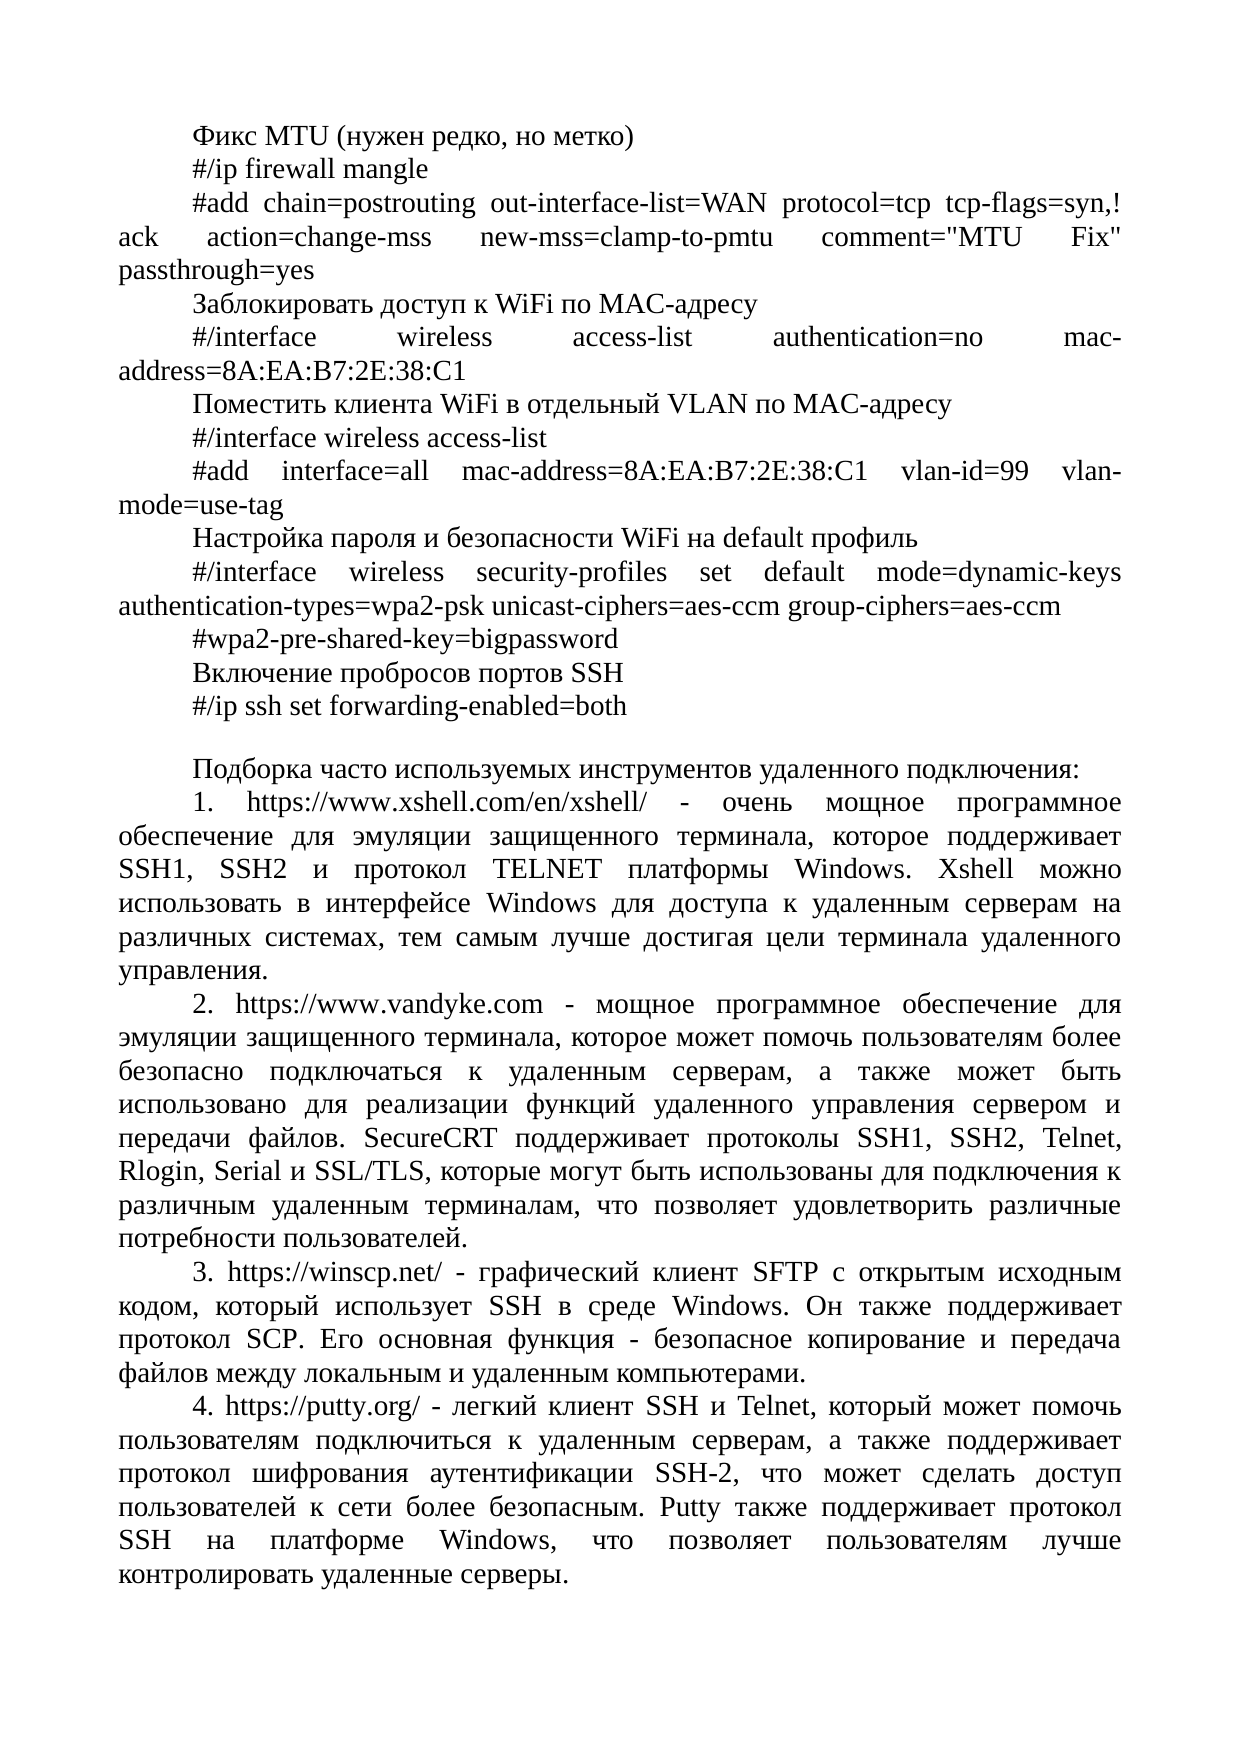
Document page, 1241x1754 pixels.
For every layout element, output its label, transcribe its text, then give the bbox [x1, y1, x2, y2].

text #/interface wireless security-profiles set default mode=dynamic-keys authentication-types=wpa2-psk unicast-ciphers=aes-ccm group-ciphers=aes-ccm [118, 554, 1122, 621]
text Включение пробросов портов SSH [118, 655, 1122, 688]
text Фикс MTU (нужен редко, но метко) [118, 118, 1122, 152]
text #/ip ssh set forwarding-enabled=both [118, 688, 1122, 722]
text #add chain=postrouting out-interface-list=WAN protocol=tcp tcp-flags=syn,!ack action=change-mss new-mss=clamp-to-pmtu comment="MTU Fix" passthrough=yes [118, 185, 1122, 286]
text #/interface wireless access-list authentication=no mac-address=8A:EA:B7:2E:38:C1 [118, 319, 1122, 386]
text 1. https://www.xshell.com/en/xshell/ - очень мощное программное обеспечение для эмуляции защищенного терминала, которое поддерживает SSH1, SSH2 и протокол TELNET платформы Windows. Xshell можно использовать в интерфейсе Windows для доступа к удаленным серверам на различных системах, тем самым лучше достигая цели терминала удаленного управления. [118, 784, 1122, 986]
text 2. https://www.vandyke.com - мощное программное обеспечение для эмуляции защищенного терминала, которое может помочь пользователям более безопасно подключаться к удаленным серверам, а также может быть использовано для реализации функций удаленного управления сервером и передачи файлов. SecureCRT поддерживает протоколы SSH1, SSH2, Telnet, Rlogin, Serial и SSL/TLS, которые могут быть использованы для подключения к различным удаленным терминалам, что позволяет удовлетворить различные потребности пользователей. [118, 986, 1122, 1254]
text 4. https://putty.org/ - легкий клиент SSH и Telnet, который может помочь пользователям подключиться к удаленным серверам, а также поддерживает протокол шифрования аутентификации SSH-2, что может сделать доступ пользователей к сети более безопасным. Putty также поддерживает протокол SSH на платформе Windows, что позволяет пользователям лучше контролировать удаленные серверы. [118, 1388, 1122, 1589]
text Настройка пароля и безопасности WiFi на default профиль [118, 521, 1122, 554]
text #add interface=all mac-address=8A:EA:B7:2E:38:C1 vlan-id=99 vlan-mode=use-tag [118, 453, 1122, 521]
text 3. https://winscp.net/ - графический клиент SFTP с открытым исходным кодом, который использует SSH в среде Windows. Он также поддерживает протокол SCP. Его основная функция - безопасное копирование и передача файлов между локальным и удаленным компьютерами. [118, 1254, 1122, 1388]
text Поместить клиента WiFi в отдельный VLAN по MAC-адресу [118, 386, 1122, 420]
text Подборка часто используемых инструментов удаленного подключения: [118, 751, 1122, 784]
text #/ip firewall mangle [118, 152, 1122, 185]
text #wpa2-pre-shared-key=bigpassword [118, 621, 1122, 655]
text #/interface wireless access-list [118, 420, 1122, 453]
text Заблокировать доступ к WiFi по MAC-адресу [118, 286, 1122, 319]
